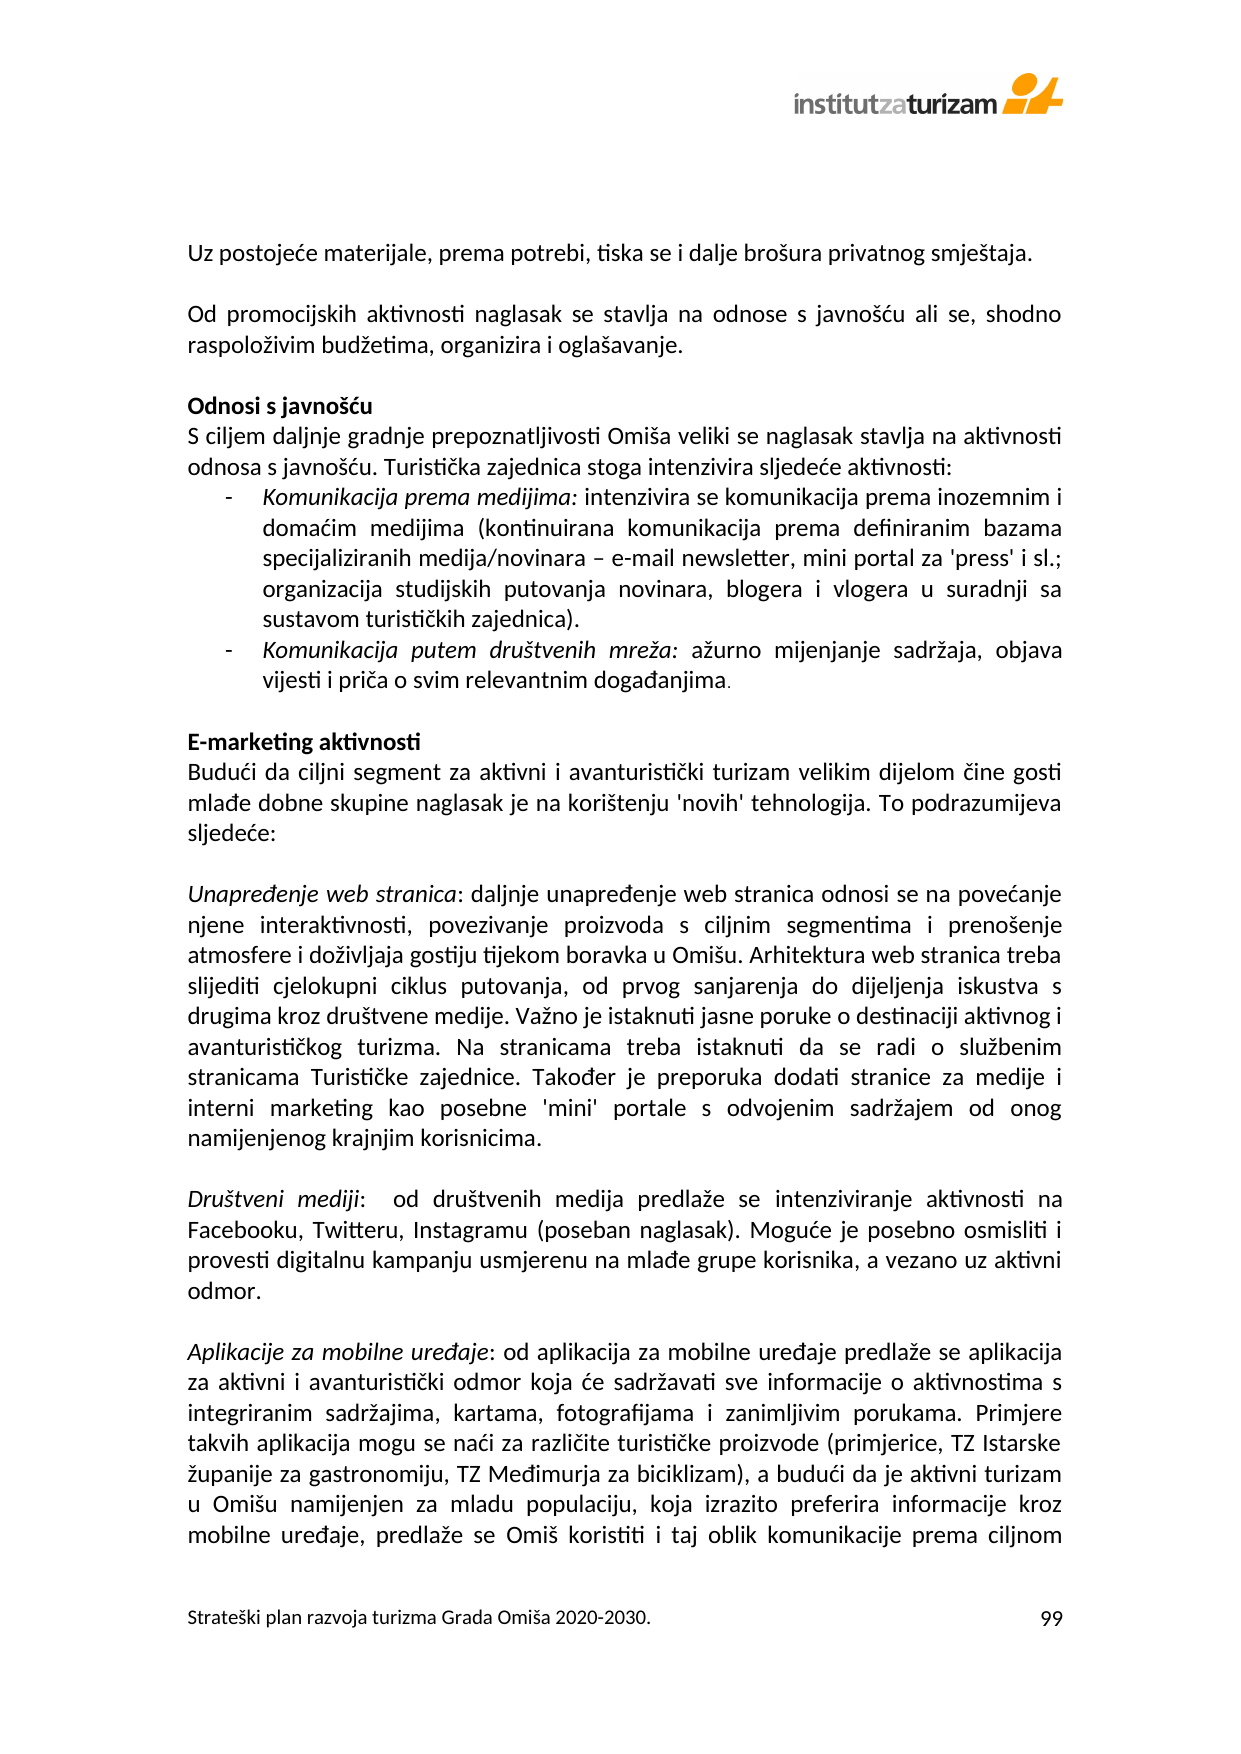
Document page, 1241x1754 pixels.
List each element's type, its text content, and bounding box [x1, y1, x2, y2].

text Budući da ciljni segment za aktivni i avanturistički turizam velikim dijelom čine gosti mlađe dobne skupine naglasak je na korištenju 'novih' tehnologija. To podrazumijeva sljedeće: [187, 756, 1063, 848]
text Društveni mediji: od društvenih medija predlaže se intenziviranje aktivnosti na Facebooku, Twitteru, Instagramu (poseban naglasak). Moguće je posebno osmisliti i provesti digitalnu kampanju usmjerenu na mlađe grupe korisnika, a vezano uz aktivni odmor. [187, 1183, 1063, 1306]
text Odnosi s javnošću [187, 390, 1063, 420]
text Unapređenje web stranica: daljnje unapređenje web stranica odnosi se na povećanje njene interaktivnosti, povezivanje proizvoda s ciljnim segmentima i prenošenje atmosfere i doživljaja gostiju tijekom boravka u Omišu. Arhitektura web stranica treba slijediti cjelokupni ciklus putovanja, od prvog sanjarenja do dijeljenja iskustva s drugima kroz društvene medije. Važno je istaknuti jasne poruke o destinaciji aktivnog i avanturističkog turizma. Na stranicama treba istaknuti da se radi o službenim stranicama Turističke zajednice. Također je preporuka dodati stranice za medije i interni marketing kao posebne 'mini' portale s odvojenim sadržajem od onog namijenjenog krajnjim korisnicima. [187, 878, 1063, 1153]
text Aplikacije za mobilne uređaje: od aplikacija za mobilne uređaje predlaže se aplikacija za aktivni i avanturistički odmor koja će sadržavati sve informacije o aktivnostima s integriranim sadržajima, kartama, fotografijama i zanimljivim porukama. Primjere takvih aplikacija mogu se naći za različite turističke proizvode (primjerice, TZ Istarske županije za gastronomiju, TZ Međimurja za biciklizam), a budući da je aktivni turizam u Omišu namijenjen za mladu populaciju, koja izrazito preferira informacije kroz mobilne uređaje, predlaže se Omiš koristiti i taj oblik komunikacije prema ciljnom [187, 1336, 1063, 1550]
text Uz postojeće materijale, prema potrebi, tiska se i dalje brošura privatnog smještaja. [187, 237, 1063, 268]
text E-marketing aktivnosti [187, 726, 1063, 756]
text Od promocijskih aktivnosti naglasak se stavlja na odnose s javnošću ali se, shodno raspoloživim budžetima, organizira i oglašavanje. [187, 298, 1063, 359]
list Komunikacija putem društvenih mreža: ažurno mijenjanje sadržaja, objava vijesti i priča o svim relevantnim događanjima. [225, 634, 1063, 695]
text S ciljem daljnje gradnje prepoznatljivosti Omiša veliki se naglasak stavlja na aktivnosti odnosa s javnošću. Turistička zajednica stoga intenzivira sljedeće aktivnosti: [187, 420, 1063, 481]
list Komunikacija prema medijima: intenzivira se komunikacija prema inozemnim i domaćim medijima (kontinuirana komunikacija prema definiranim bazama specijaliziranih medija/novinara – e-mail newsletter, mini portal za 'press' i sl.; organizacija studijskih putovanja novinara, blogera i vlogera u suradnji sa sustavom turističkih zajednica). [225, 481, 1063, 634]
